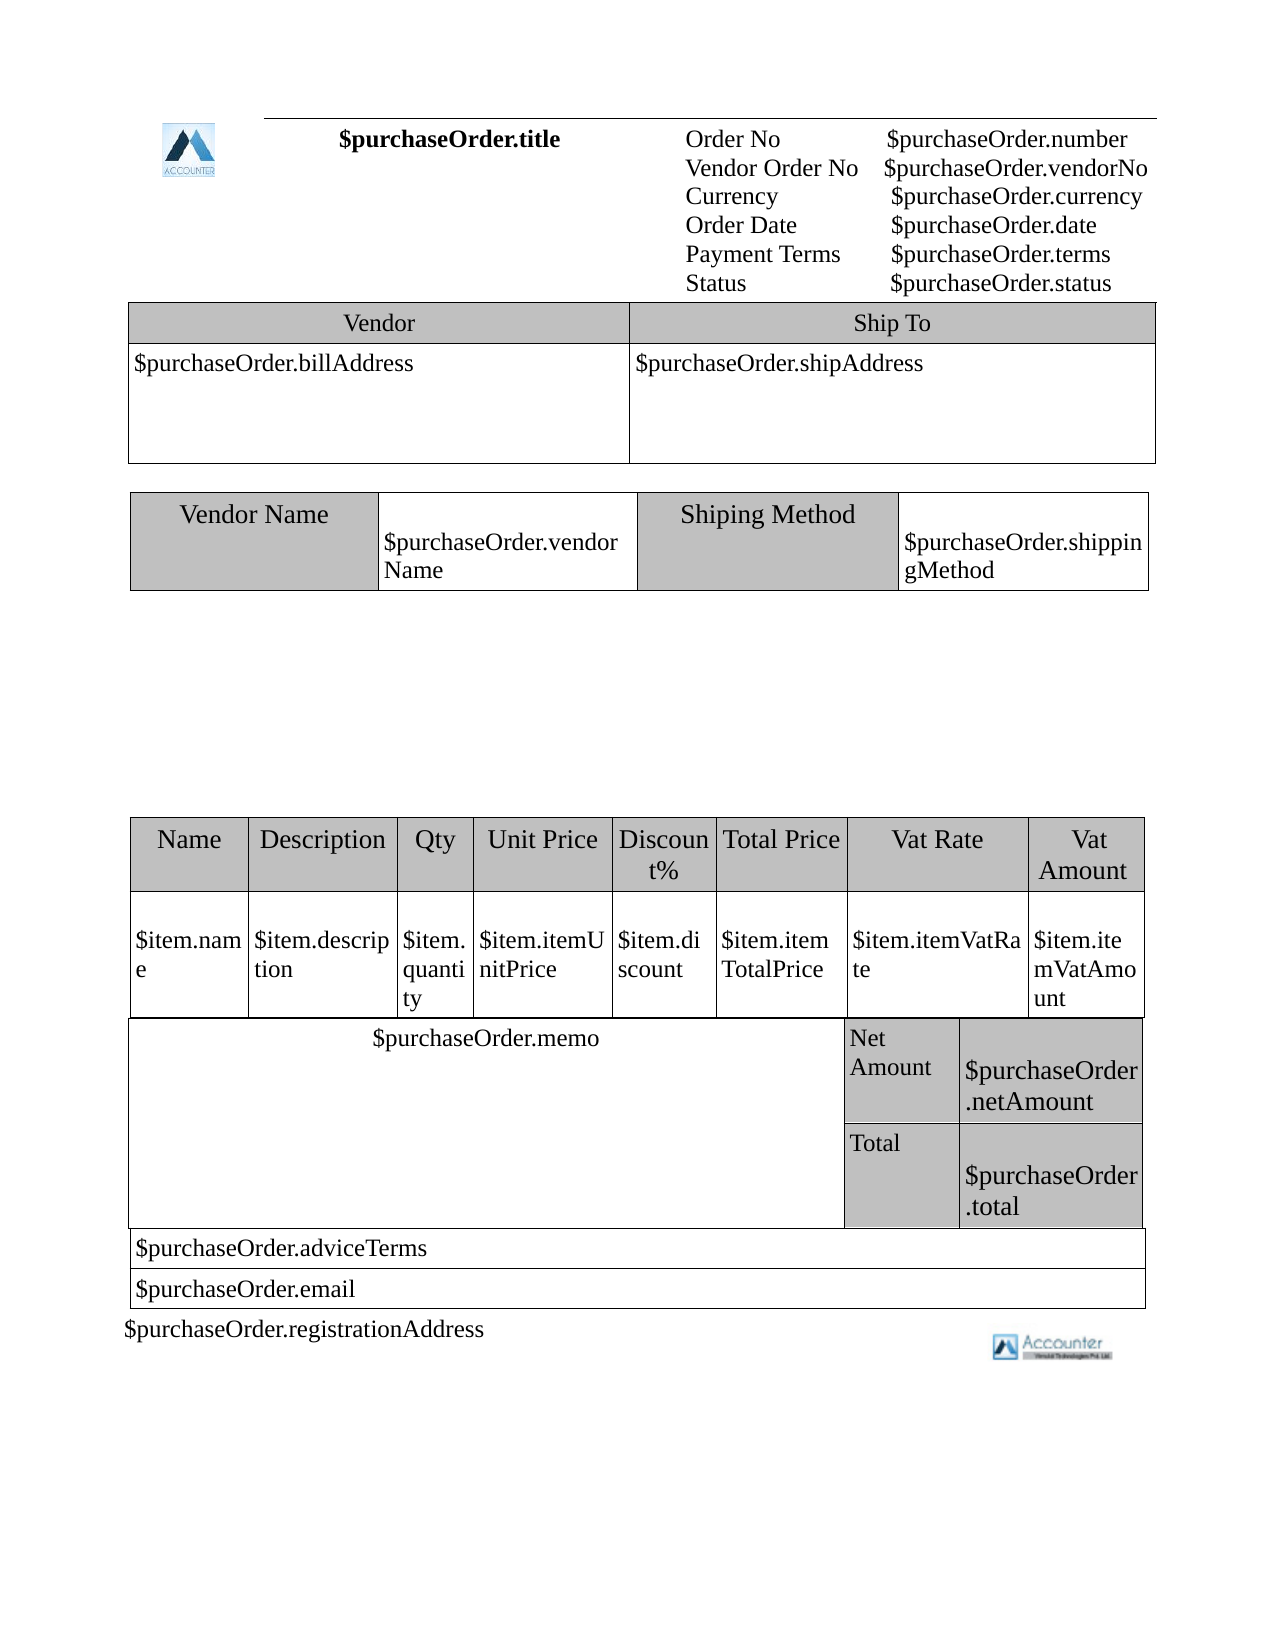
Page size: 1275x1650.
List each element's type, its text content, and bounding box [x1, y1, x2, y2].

table_cell $purchaseOrder.total [960, 1124, 1142, 1227]
table_cell $item.itemVatAmount [1029, 892, 1144, 1017]
table_header $purchaseOrder.netAmount [960, 1019, 1142, 1122]
table_cell $item.name [131, 892, 248, 1017]
table_cell $item.itemTotalPrice [717, 892, 847, 1017]
table_cell $item.discount [613, 892, 716, 1017]
table_header Vendor [129, 303, 629, 343]
table_header Shiping Method [638, 493, 898, 590]
picture [162, 123, 215, 177]
table_header Order No $purchaseOrder.number Vendor Order No $purchaseOrder.vendorNo Currency $purchaseOrder.currency Order Date $purchaseOrder.date Payment Terms $purchaseOrder.terms Status $purchaseOrder.status [567, 119, 1157, 302]
table_header Unit Price [474, 818, 612, 891]
table_header Vat Amount [1029, 818, 1144, 891]
table_header Name [131, 818, 248, 891]
table_header Total Price [717, 818, 847, 891]
table_header Discount% [613, 818, 716, 891]
table_cell $item.description [249, 892, 397, 1017]
table_header [114, 118, 264, 302]
table_header [903, 1308, 1157, 1407]
table_cell $item.itemVatRate [848, 892, 1028, 1017]
table_header Description [249, 818, 397, 891]
table_cell $item.quantity [398, 892, 473, 1017]
table_header $purchaseOrder.memo [129, 1019, 844, 1227]
table_header $purchaseOrder.adviceTerms [131, 1229, 1145, 1268]
table_header Ship To [630, 303, 1155, 343]
table_cell $purchaseOrder.email [131, 1269, 1145, 1308]
table_header $purchaseOrder.registrationAddress [118, 1308, 902, 1407]
picture [987, 1323, 1119, 1373]
table_header $purchaseOrder.title [264, 119, 567, 302]
table_header $purchaseOrder.vendorName [379, 493, 637, 590]
table_header Net Amount [845, 1019, 959, 1122]
table_header Vat Rate [848, 818, 1028, 891]
table_header $purchaseOrder.shippingMethod [899, 493, 1148, 590]
table_header Qty [398, 818, 473, 891]
table_header Vendor Name [131, 493, 378, 590]
table_cell Total [845, 1124, 959, 1227]
table_cell $purchaseOrder.shipAddress [630, 344, 1155, 463]
table_cell $purchaseOrder.billAddress [129, 344, 629, 463]
table_cell $item.itemUnitPrice [474, 892, 612, 1017]
